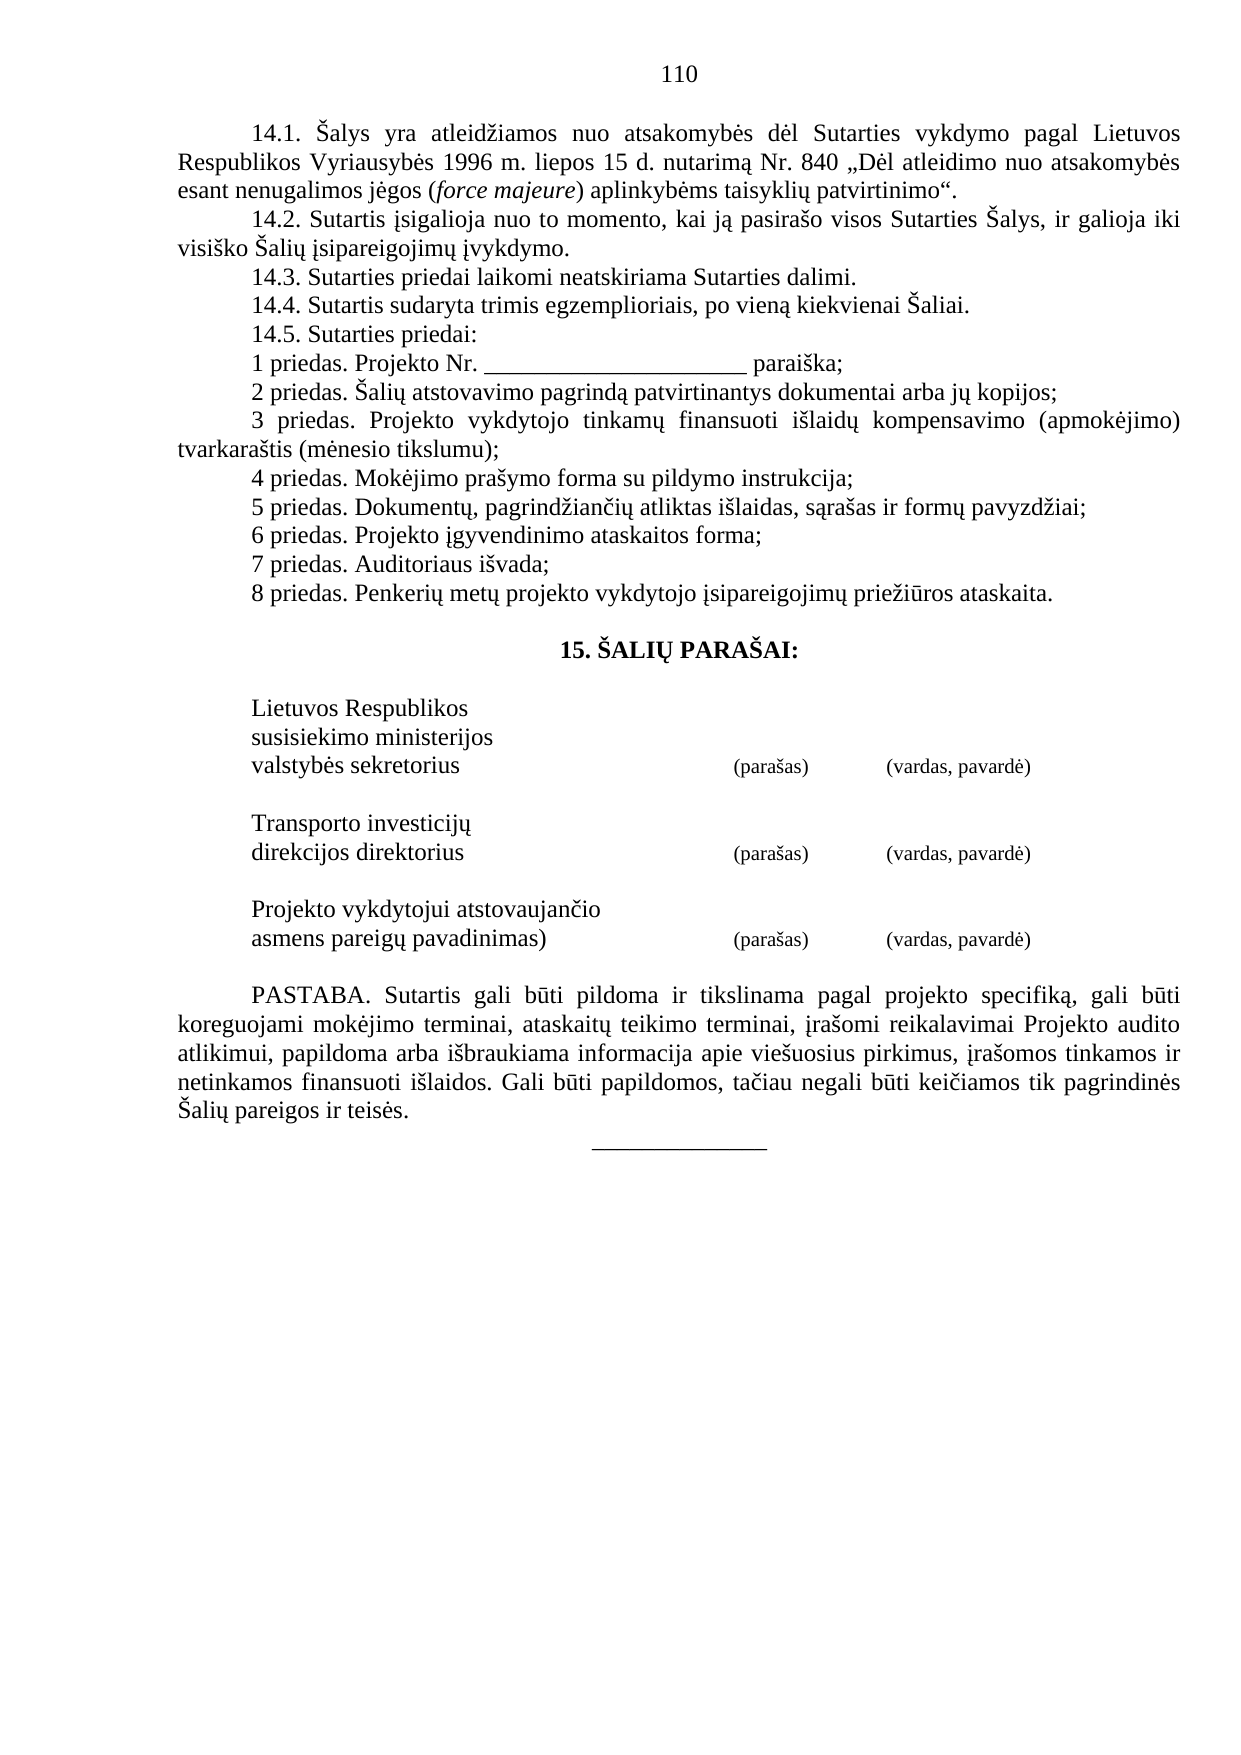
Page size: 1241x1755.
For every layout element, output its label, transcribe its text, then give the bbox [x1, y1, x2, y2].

text ______________ [177, 1124, 1181, 1153]
text 14.3. Sutarties priedai laikomi neatskiriama Sutarties dalimi. [177, 262, 1181, 291]
text Projekto vykdytojui atstovaujančio [177, 894, 1181, 923]
text susisiekimo ministerijos [177, 722, 1181, 751]
text 6 priedas. Projekto įgyvendinimo ataskaitos forma; [177, 521, 1181, 549]
text 14.2. Sutartis įsigalioja nuo to momento, kai ją pasirašo visos Sutarties Šalys, ir galioja iki visiško Šalių įsipareigojimų įvykdymo. [177, 204, 1181, 262]
text 14.5. Sutarties priedai: [177, 319, 1181, 348]
text 14.4. Sutartis sudaryta trimis egzemplioriais, po vieną kiekvienai Šaliai. [177, 291, 1181, 319]
text direkcijos direktorius (parašas) (vardas, pavardė) [177, 837, 1181, 866]
text 1 priedas. Projekto Nr. _____________________ paraiška; [177, 348, 1181, 377]
text 5 priedas. Dokumentų, pagrindžiančių atliktas išlaidas, sąrašas ir formų pavyzdžiai; [177, 492, 1181, 521]
text valstybės sekretorius (parašas) (vardas, pavardė) [177, 751, 1181, 779]
text Transporto investicijų [177, 808, 1181, 837]
text 4 priedas. Mokėjimo prašymo forma su pildymo instrukcija; [177, 463, 1181, 492]
text Lietuvos Respublikos [177, 693, 1181, 722]
text asmens pareigų pavadinimas) (parašas) (vardas, pavardė) [177, 923, 1181, 952]
text 8 priedas. Penkerių metų projekto vykdytojo įsipareigojimų priežiūros ataskaita. [177, 578, 1181, 607]
text 3 priedas. Projekto vykdytojo tinkamų finansuoti išlaidų kompensavimo (apmokėjimo) tvarkaraštis (mėnesio tikslumu); [177, 406, 1181, 463]
text 7 priedas. Auditoriaus išvada; [177, 549, 1181, 578]
text PASTABA. Sutartis gali būti pildoma ir tikslinama pagal projekto specifiką, gali būti koreguojami mokėjimo terminai, ataskaitų teikimo terminai, įrašomi reikalavimai Projekto audito atlikimui, papildoma arba išbraukiama informacija apie viešuosius pirkimus, įrašomos tinkamos ir netinkamos finansuoti išlaidos. Gali būti papildomos, tačiau negali būti keičiamos tik pagrindinės Šalių pareigos ir teisės. [177, 981, 1181, 1124]
text 14.1. Šalys yra atleidžiamos nuo atsakomybės dėl Sutarties vykdymo pagal Lietuvos Respublikos Vyriausybės 1996 m. liepos 15 d. nutarimą Nr. 840 „Dėl atleidimo nuo atsakomybės esant nenugalimos jėgos (force majeure) aplinkybėms taisyklių patvirtinimo“. [177, 118, 1181, 204]
text 2 priedas. Šalių atstovavimo pagrindą patvirtinantys dokumentai arba jų kopijos; [177, 377, 1181, 406]
text 15. ŠALIŲ PARAŠAI: [177, 636, 1181, 664]
